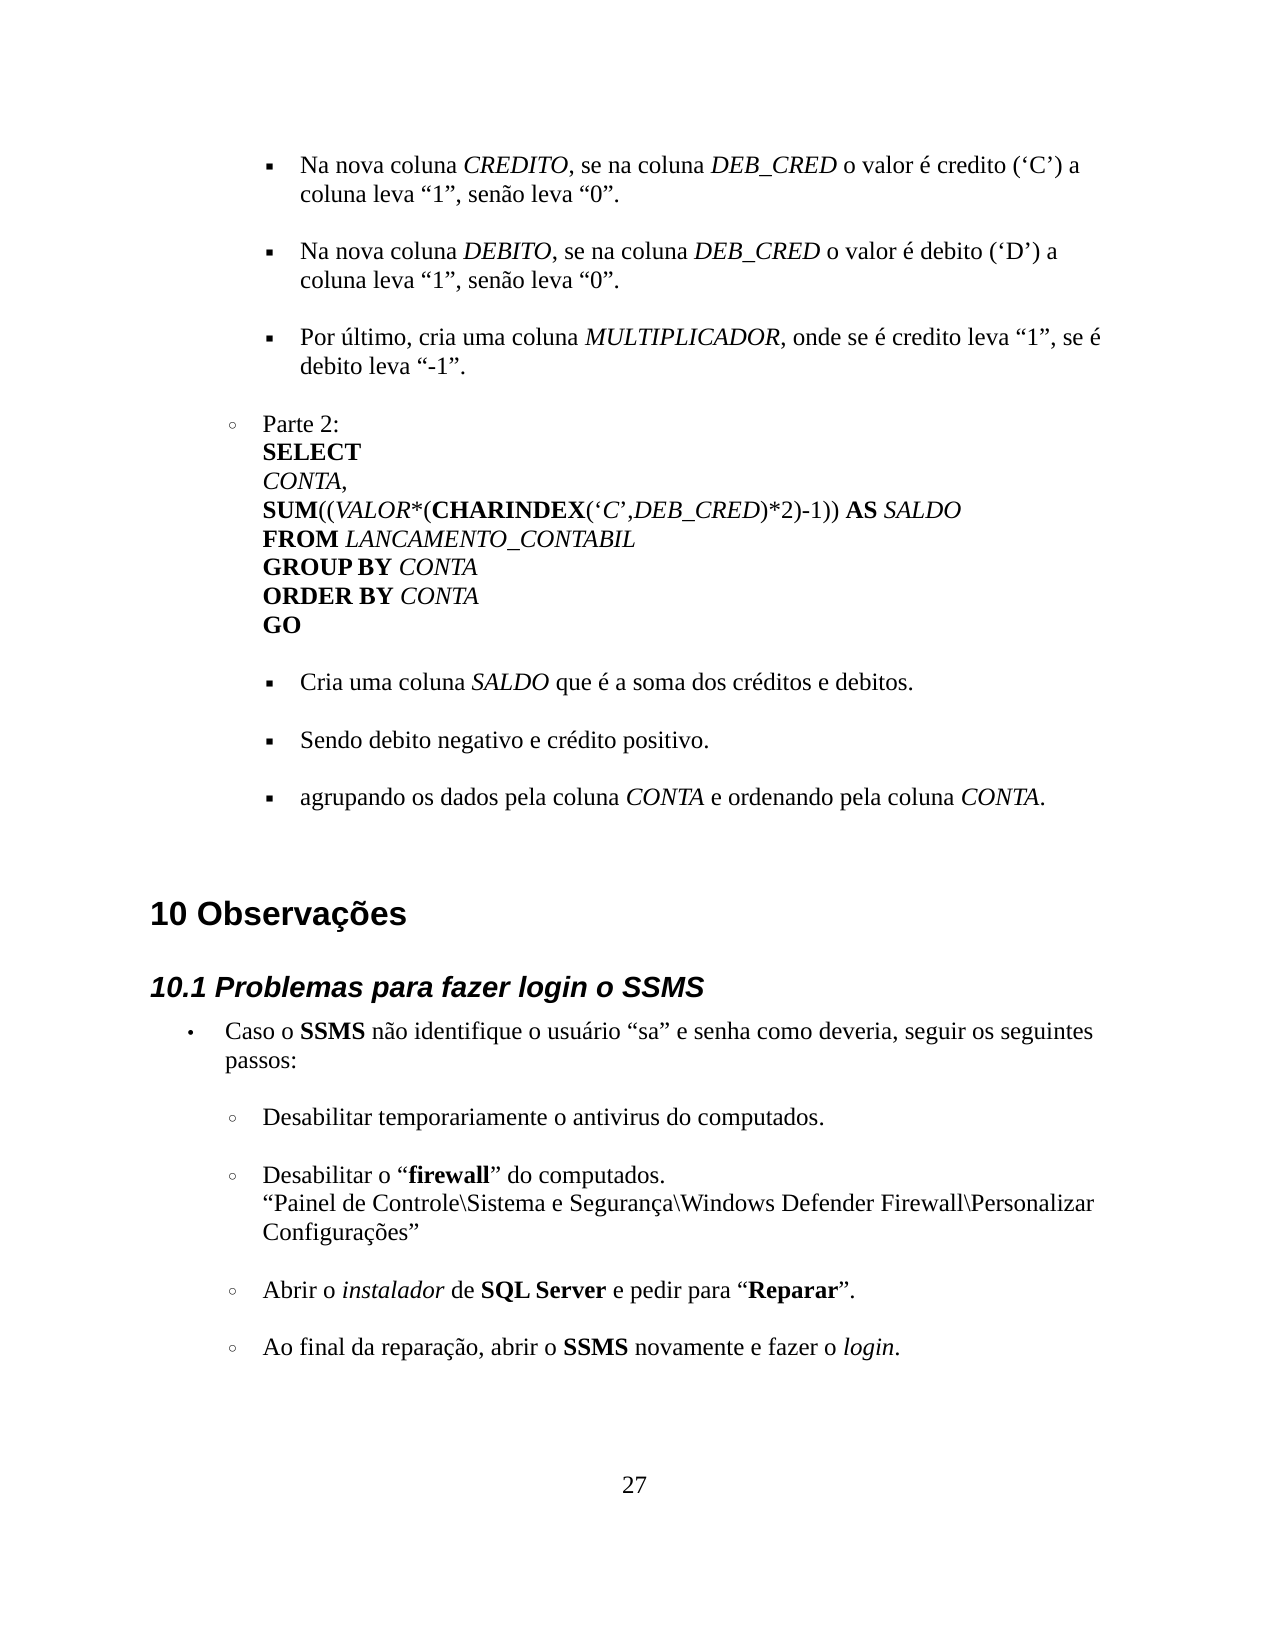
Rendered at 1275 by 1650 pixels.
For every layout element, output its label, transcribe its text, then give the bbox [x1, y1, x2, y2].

list Cria uma coluna SALDO que é a soma dos créditos e debitos. [262, 667, 1125, 725]
subtitle 10.1 Problemas para fazer login o SSMS [150, 970, 1125, 1003]
list Ao final da reparação, abrir o SSMS novamente e fazer o login. [225, 1332, 1125, 1390]
list Abrir o instalador de SQL Server e pedir para “Reparar”. [225, 1275, 1125, 1332]
list Sendo debito negativo e crédito positivo. [262, 725, 1125, 782]
list Por último, cria uma coluna MULTIPLICADOR, onde se é credito leva “1”, se é debito leva “-1”. [262, 322, 1125, 409]
list agrupando os dados pela coluna CONTA e ordenando pela coluna CONTA. [262, 782, 1125, 840]
list Desabilitar o “firewall” do computados. “Painel de Controle\Sistema e Segurança\Windows Defender Firewall\Personalizar Configurações” [225, 1160, 1125, 1275]
subtitle 10 Observações [150, 894, 1125, 932]
list Parte 2: SELECT CONTA, SUM((VALOR*(CHARINDEX(‘C’,DEB_CRED)*2)-1)) AS SALDO FROM LANCAMENTO_CONTABIL GROUP BY CONTA ORDER BY CONTA GO [225, 409, 1125, 667]
list Na nova coluna DEBITO, se na coluna DEB_CRED o valor é debito (‘D’) a coluna leva “1”, senão leva “0”. [262, 236, 1125, 322]
list Na nova coluna CREDITO, se na coluna DEB_CRED o valor é credito (‘C’) a coluna leva “1”, senão leva “0”. [262, 150, 1125, 236]
list Desabilitar temporariamente o antivirus do computados. [225, 1102, 1125, 1160]
list Caso o SSMS não identifique o usuário “sa” e senha como deveria, seguir os seguintes passos: [187, 1016, 1125, 1102]
